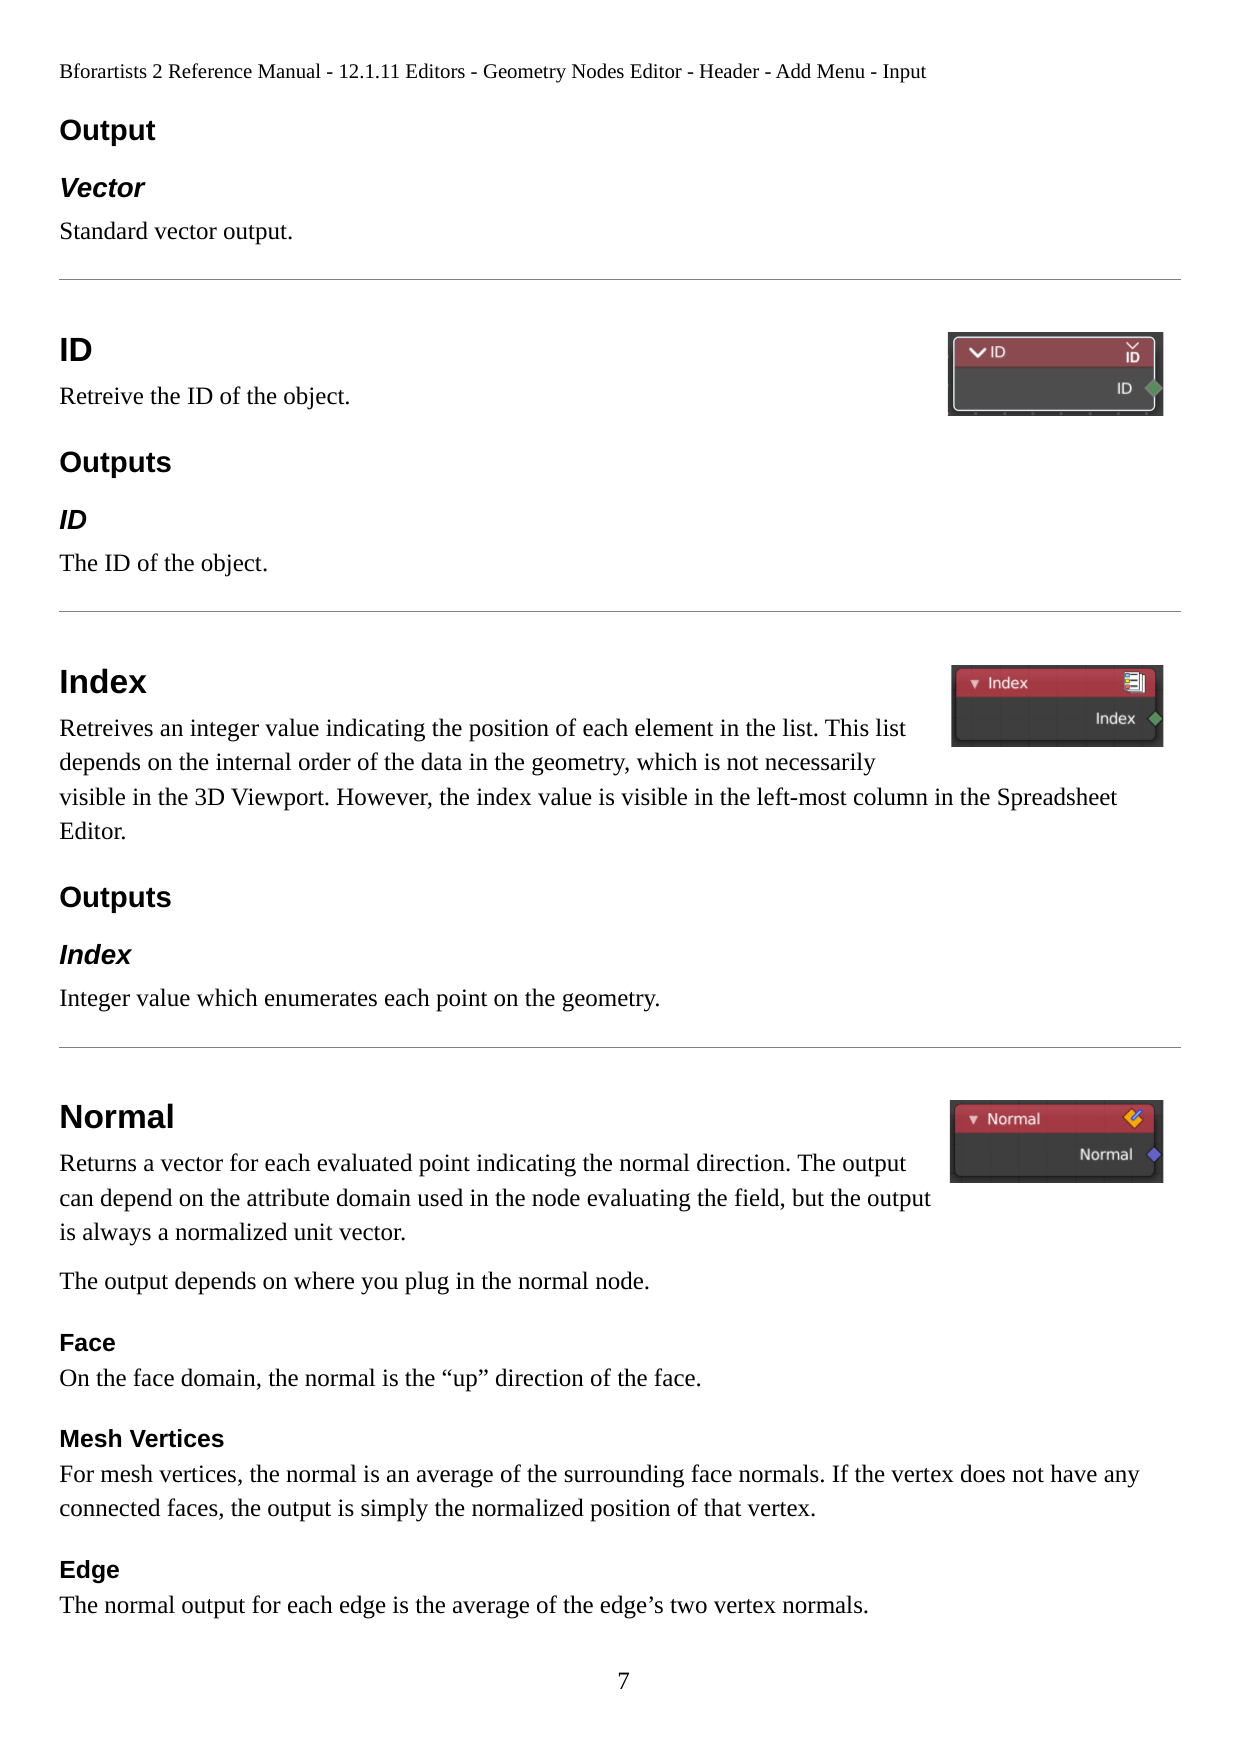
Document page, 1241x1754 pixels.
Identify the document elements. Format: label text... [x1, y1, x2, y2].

picture [951, 665, 1164, 747]
text The output depends on where you plug in the normal node. [59, 1266, 1181, 1295]
subtitle Normal [59, 1097, 1181, 1136]
picture [947, 332, 1164, 416]
text Returns a vector for each evaluated point indicating the normal direction. The output can depend on the attribute domain used in the node evaluating the field, but the output is always a normalized unit vector. [59, 1148, 1181, 1246]
subtitle Outputs [59, 880, 1181, 914]
subtitle Face [59, 1328, 1181, 1356]
text The normal output for each edge is the average of the edge’s two vertex normals. [59, 1590, 1181, 1619]
subtitle ID [59, 503, 1181, 535]
subtitle ID [59, 330, 1181, 368]
text Integer value which enumerates each point on the geometry. [59, 983, 1181, 1012]
text For mesh vertices, the normal is an average of the surrounding face normals. If the vertex does not have any connected faces, the output is simply the normalized position of that vertex. [59, 1459, 1181, 1522]
subtitle Outputs [59, 444, 1181, 478]
text The ID of the object. [59, 548, 1181, 576]
subtitle Mesh Vertices [59, 1424, 1181, 1453]
subtitle Vector [59, 171, 1181, 203]
subtitle Index [59, 939, 1181, 971]
text Retreive the ID of the object. [59, 381, 947, 410]
subtitle Index [59, 662, 1181, 700]
subtitle Edge [59, 1555, 1181, 1584]
text Retreives an integer value indicating the position of each element in the list. This list depends on the internal order of the data in the geometry, which is not necessarily visible in the 3D Viewport. However, the index value is visible in the left-most column in the Spreadsheet Editor. [59, 713, 1181, 845]
text Standard vector output. [59, 216, 1181, 244]
text On the face domain, the normal is the “up” direction of the face. [59, 1363, 1181, 1391]
picture [949, 1100, 1164, 1183]
subtitle Output [59, 113, 1181, 146]
